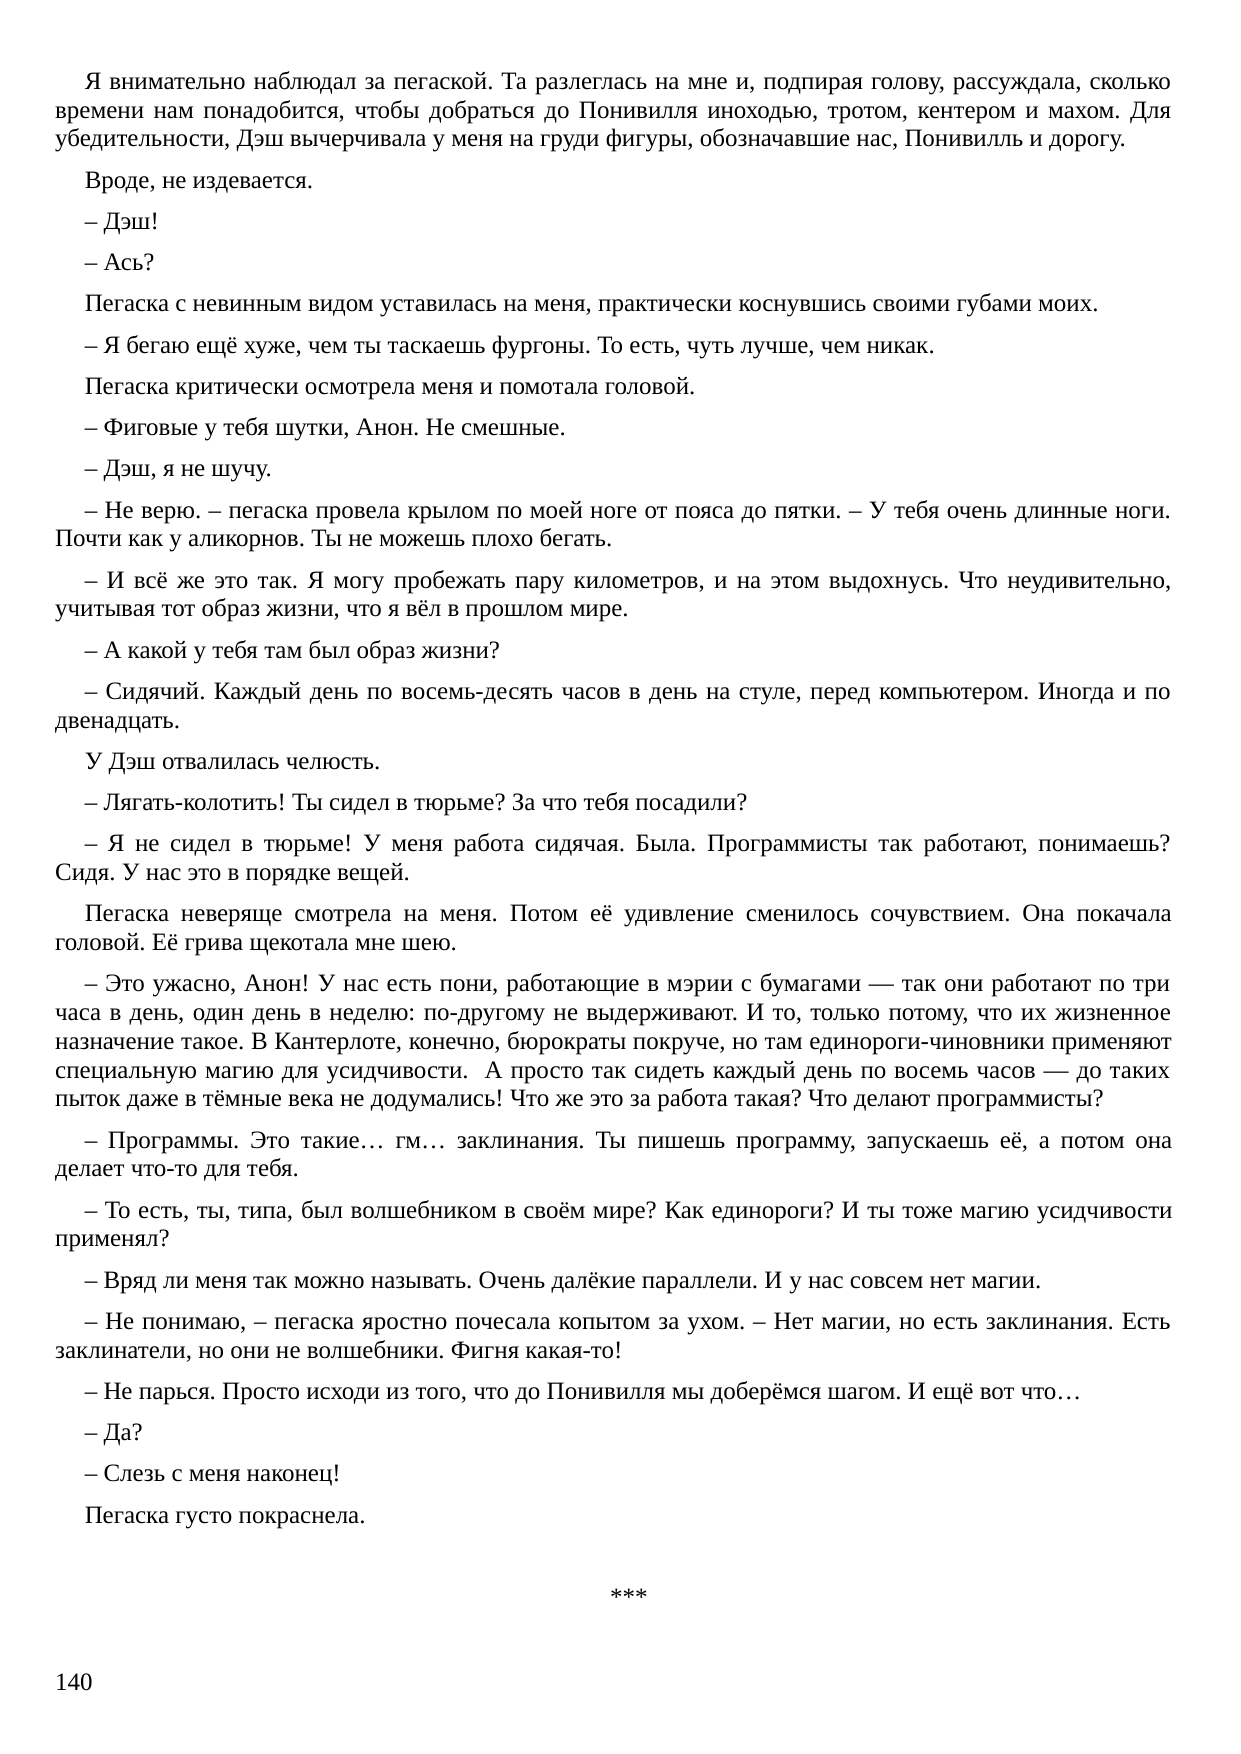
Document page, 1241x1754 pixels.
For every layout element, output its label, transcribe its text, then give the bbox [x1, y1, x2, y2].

text – Ась? [55, 247, 1173, 276]
text – Слезь с меня наконец! [55, 1458, 1173, 1487]
text – Это ужасно, Анон! У нас есть пони, работающие в мэрии с бумагами — так они работают по три часа в день, один день в неделю: по-другому не выдерживают. И то, только потому, что их жизненное назначение такое. В Кантерлоте, конечно, бюрократы покруче, но там единороги-чиновники применяют специальную магию для усидчивости. А просто так сидеть каждый день по восемь часов — до таких пыток даже в тёмные века не додумались! Что же это за работа такая? Что делают программисты? [55, 968, 1173, 1112]
text – Сидячий. Каждый день по восемь-десять часов в день на стуле, перед компьютером. Иногда и по двенадцать. [55, 676, 1173, 733]
text Я внимательно наблюдал за пегаской. Та разлеглась на мне и, подпирая голову, рассуждала, сколько времени нам понадобится, чтобы добраться до Понивилля иноходью, тротом, кентером и махом. Для убедительности, Дэш вычерчивала у меня на груди фигуры, обозначавшие нас, Понивилль и дорогу. [55, 66, 1173, 152]
text – Не понимаю, – пегаска яростно почесала копытом за ухом. – Нет магии, но есть заклинания. Есть заклинатели, но они не волшебники. Фигня какая-то! [55, 1306, 1173, 1363]
text – Фиговые у тебя шутки, Анон. Не смешные. [55, 412, 1173, 441]
text – Не парься. Просто исходи из того, что до Понивилля мы доберёмся шагом. И ещё вот что… [55, 1376, 1173, 1405]
text – Дэш! [55, 206, 1173, 235]
text – Вряд ли меня так можно называть. Очень далёкие параллели. И у нас совсем нет магии. [55, 1265, 1173, 1293]
text – Лягать-колотить! Ты сидел в тюрьме? За что тебя посадили? [55, 787, 1173, 816]
text Пегаска с невинным видом уставилась на меня, практически коснувшись своими губами моих. [55, 288, 1173, 317]
text – Я бегаю ещё хуже, чем ты таскаешь фургоны. То есть, чуть лучше, чем никак. [55, 330, 1173, 358]
text – Не верю. – пегаска провела крылом по моей ноге от пояса до пятки. – У тебя очень длинные ноги. Почти как у аликорнов. Ты не можешь плохо бегать. [55, 495, 1173, 552]
text – Да? [55, 1417, 1173, 1446]
text Пегаска критически осмотрела меня и помотала головой. [55, 371, 1173, 400]
text У Дэш отвалилась челюсть. [55, 746, 1173, 775]
text – Я не сидел в тюрьме! У меня работа сидячая. Была. Программисты так работают, понимаешь? Сидя. У нас это в порядке вещей. [55, 828, 1173, 886]
text – Дэш, я не шучу. [55, 453, 1173, 482]
text Пегаска густо покраснела. [55, 1500, 1173, 1528]
text Пегаска неверяще смотрела на меня. Потом её удивление сменилось сочувствием. Она покачала головой. Её грива щекотала мне шею. [55, 898, 1173, 956]
text *** [55, 1582, 1173, 1611]
text – То есть, ты, типа, был волшебником в своём мире? Как единороги? И ты тоже магию усидчивости применял? [55, 1195, 1173, 1252]
text – А какой у тебя там был образ жизни? [55, 635, 1173, 663]
text – Программы. Это такие… гм… заклинания. Ты пишешь программу, запускаешь её, а потом она делает что-то для тебя. [55, 1125, 1173, 1182]
text – И всё же это так. Я могу пробежать пару километров, и на этом выдохнусь. Что неудивительно, учитывая тот образ жизни, что я вёл в прошлом мире. [55, 565, 1173, 622]
text Вроде, не издевается. [55, 165, 1173, 193]
